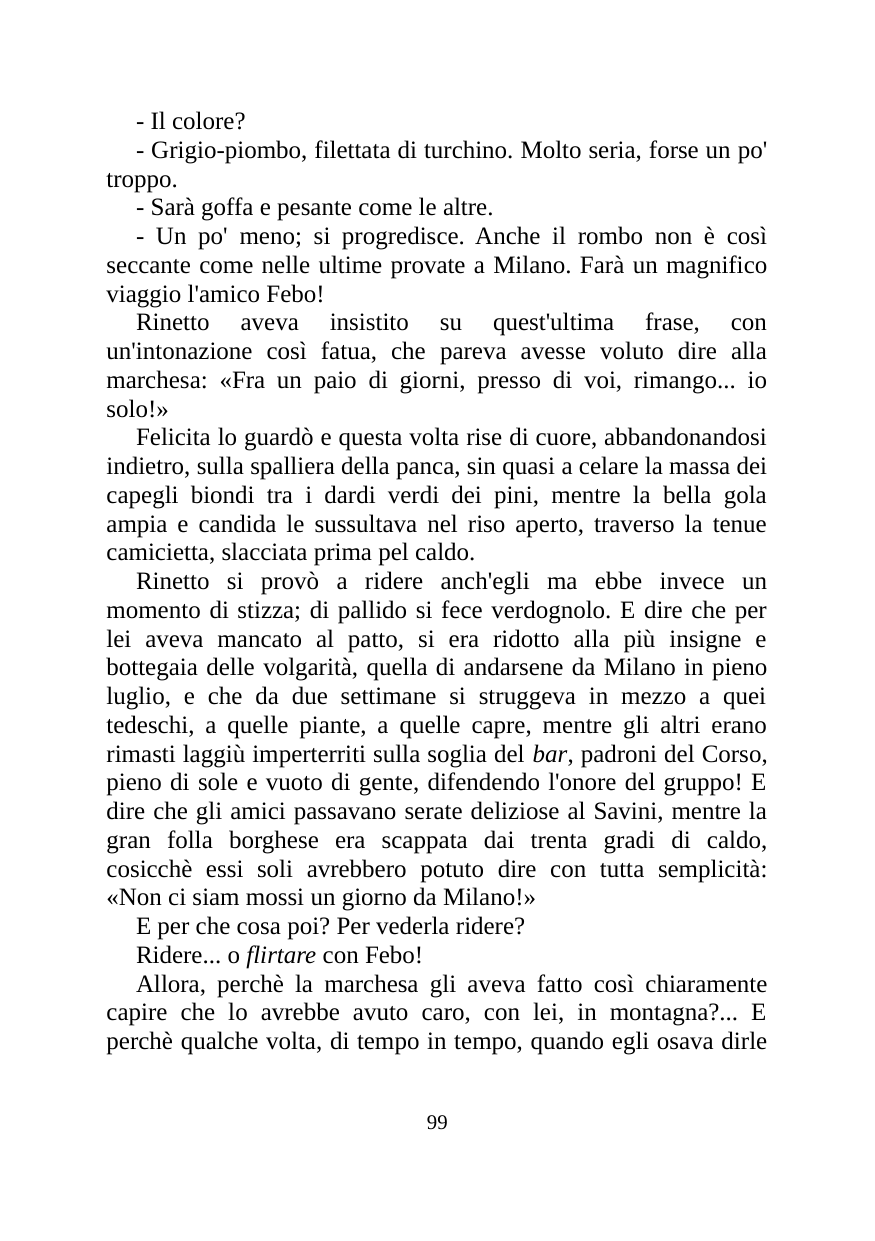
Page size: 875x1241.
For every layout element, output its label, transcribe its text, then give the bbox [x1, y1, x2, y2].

text Rinetto aveva insistito su quest'ultima frase, con un'intonazione così fatua, che pareva avesse voluto dire alla marchesa: «Fra un paio di giorni, presso di voi, rimango... io solo!» [106, 307, 768, 422]
text - Sarà goffa e pesante come le altre. [106, 192, 768, 221]
text - Grigio-piombo, filettata di turchino. Molto seria, forse un po' troppo. [106, 135, 768, 192]
text - Un po' meno; si progredisce. Anche il rombo non è così seccante come nelle ultime provate a Milano. Farà un magnifico viaggio l'amico Febo! [106, 221, 768, 307]
text E per che cosa poi? Per vederla ridere? [106, 911, 768, 940]
text Allora, perchè la marchesa gli aveva fatto così chiaramente capire che lo avrebbe avuto caro, con lei, in montagna?... E perchè qualche volta, di tempo in tempo, quando egli osava dirle [106, 969, 768, 1055]
text Felicita lo guardò e questa volta rise di cuore, abbandonandosi indietro, sulla spalliera della panca, sin quasi a celare la massa dei capegli biondi tra i dardi verdi dei pini, mentre la bella gola ampia e candida le sussultava nel riso aperto, traverso la tenue camicietta, slacciata prima pel caldo. [106, 422, 768, 566]
text Ridere... o flirtare con Febo! [106, 940, 768, 969]
text Rinetto si provò a ridere anch'egli ma ebbe invece un momento di stizza; di pallido si fece verdognolo. E dire che per lei aveva mancato al patto, si era ridotto alla più insigne e bottegaia delle volgarità, quella di andarsene da Milano in pieno luglio, e che da due settimane si struggeva in mezzo a quei tedeschi, a quelle piante, a quelle capre, mentre gli altri erano rimasti laggiù imperterriti sulla soglia del bar, padroni del Corso, pieno di sole e vuoto di gente, difendendo l'onore del gruppo! E dire che gli amici passavano serate deliziose al Savini, mentre la gran folla borghese era scappata dai trenta gradi di caldo, cosicchè essi soli avrebbero potuto dire con tutta semplicità: «Non ci siam mossi un giorno da Milano!» [106, 566, 768, 911]
text - Il colore? [106, 106, 768, 135]
